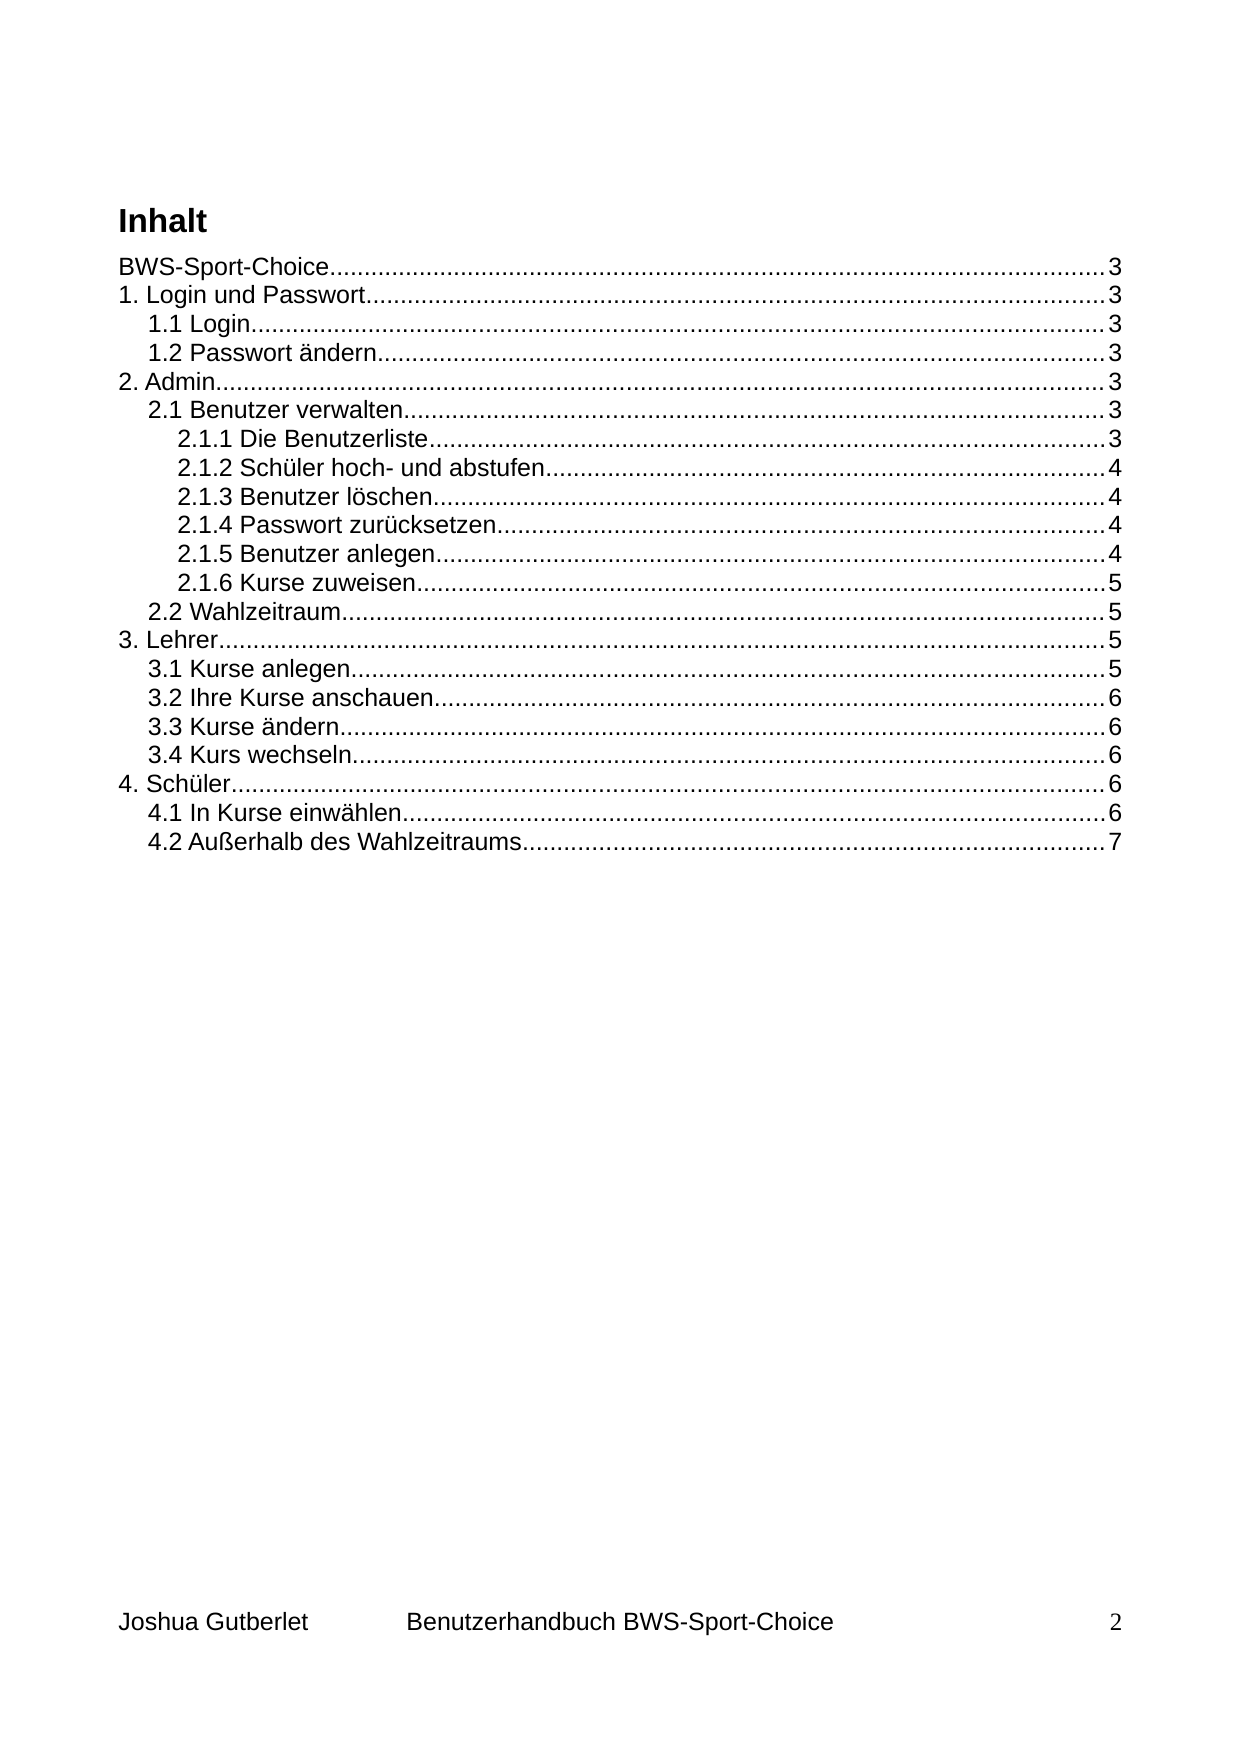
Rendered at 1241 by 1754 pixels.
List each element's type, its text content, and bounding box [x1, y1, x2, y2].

text 3.3 Kurse ändern 6 [148, 712, 1122, 740]
text 1.2 Passwort ändern 3 [148, 338, 1122, 367]
text 1. Login und Passwort 3 [118, 280, 1122, 309]
subtitle Inhalt [118, 201, 1122, 239]
text 3.2 Ihre Kurse anschauen 6 [148, 683, 1122, 712]
text 4.2 Außerhalb des Wahlzeitraums 7 [148, 827, 1122, 855]
text 3.4 Kurs wechseln 6 [148, 740, 1122, 769]
text 2.1 Benutzer verwalten 3 [148, 395, 1122, 424]
text 4.1 In Kurse einwählen 6 [148, 798, 1122, 827]
text BWS-Sport-Choice 3 [118, 252, 1122, 280]
text 4. Schüler 6 [118, 769, 1122, 798]
text 2.1.2 Schüler hoch- und abstufen 4 [177, 453, 1122, 482]
text 3. Lehrer 5 [118, 625, 1122, 654]
text 2.1.5 Benutzer anlegen 4 [177, 539, 1122, 568]
text 2.1.3 Benutzer löschen 4 [177, 482, 1122, 510]
text 3.1 Kurse anlegen 5 [148, 654, 1122, 683]
text 2.2 Wahlzeitraum 5 [148, 597, 1122, 625]
text 2.1.4 Passwort zurücksetzen 4 [177, 510, 1122, 539]
text 2.1.1 Die Benutzerliste 3 [177, 424, 1122, 453]
text 2.1.6 Kurse zuweisen 5 [177, 568, 1122, 597]
text 1.1 Login 3 [148, 309, 1122, 338]
text 2. Admin 3 [118, 367, 1122, 395]
